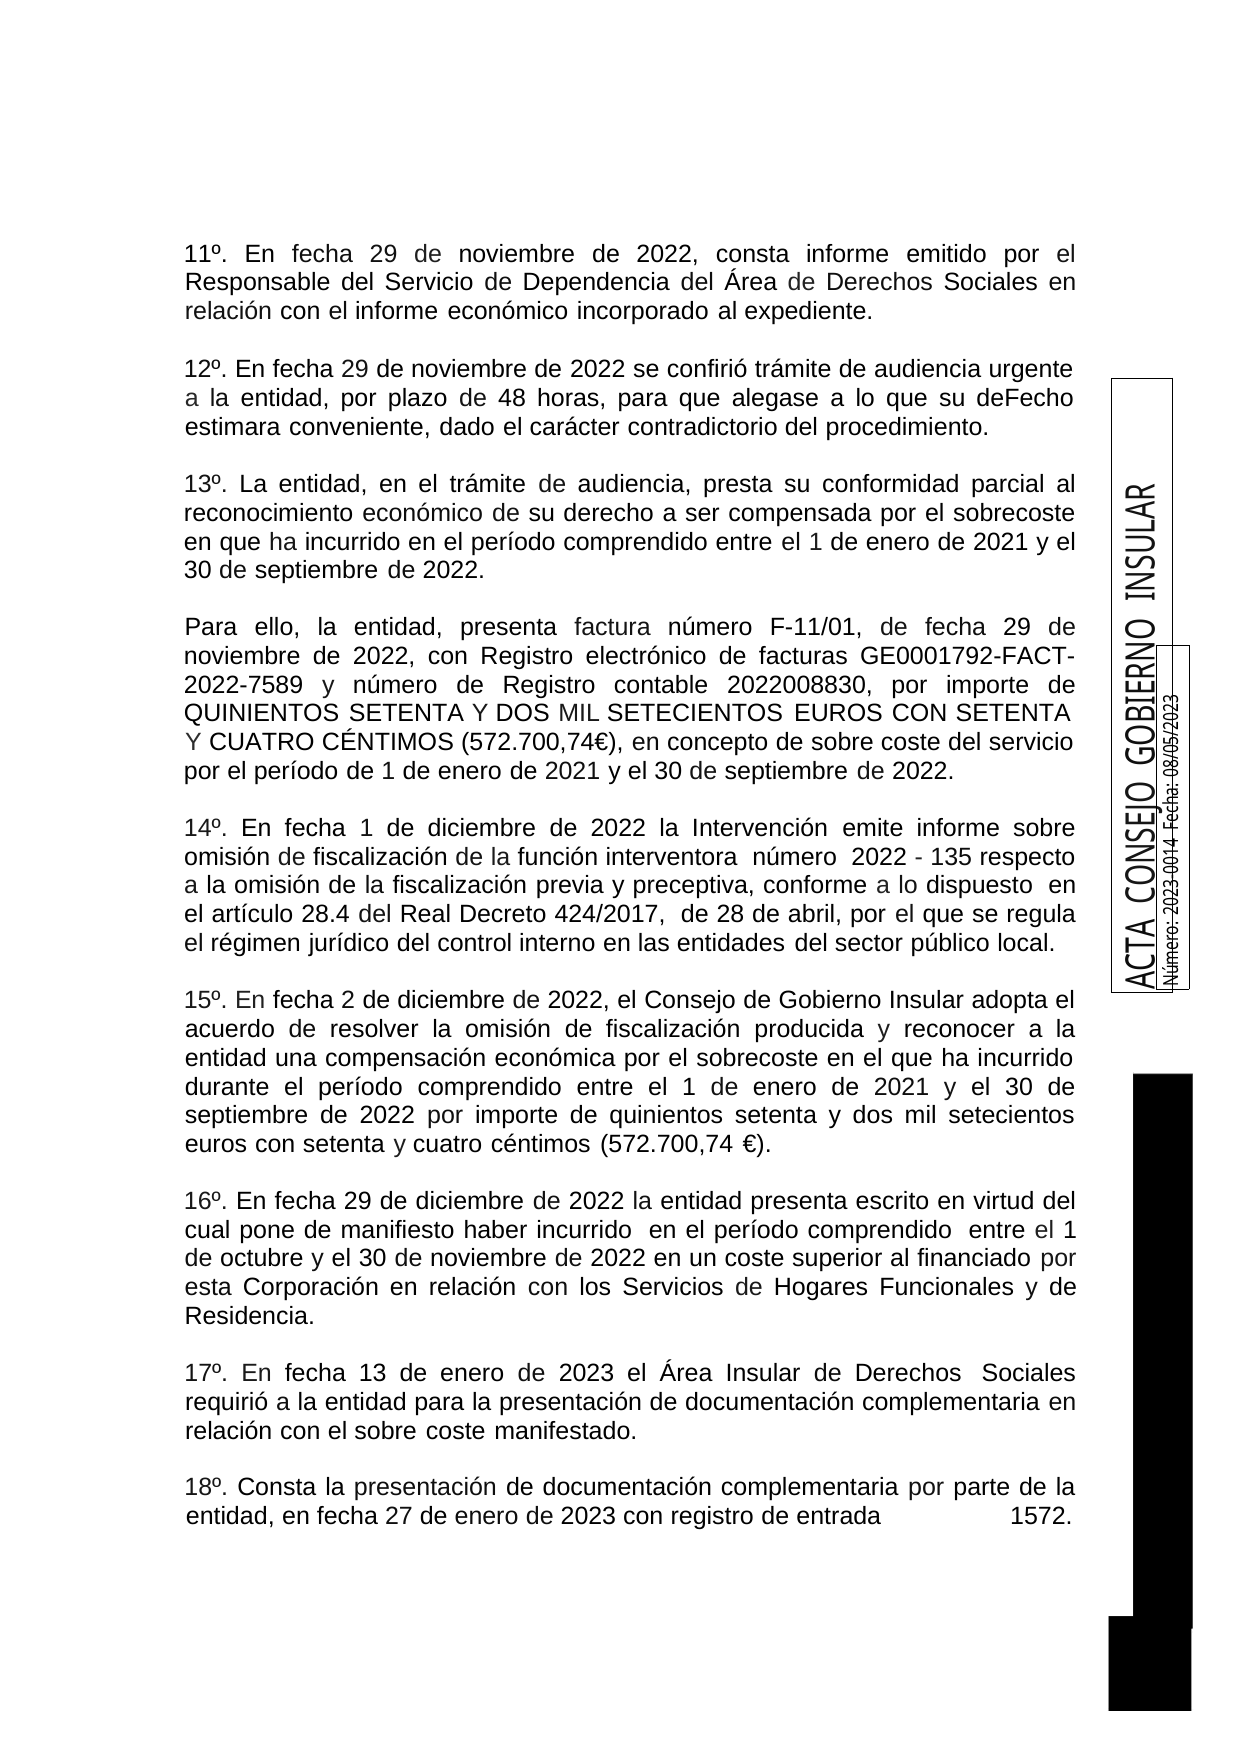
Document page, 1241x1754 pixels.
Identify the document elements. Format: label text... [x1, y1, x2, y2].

text 14º. En fecha 1 de diciembre de 2022 la Intervención emite informe sobre omisión de fiscalización de la función interventora número 2022 - 135 respecto a la omisión de la fiscalización previa y preceptiva, conforme a lo dispuesto en el artículo 28.4 del Real Decreto 424/2017, de 28 de abril, por el que se regula el régimen jurídico del control interno en las entidades del sector público local. [184, 813, 1076, 957]
text 11º. En fecha 29 de noviembre de 2022, consta informe emitido por el Responsable del Servicio de Dependencia del Área de Derechos Sociales en relación con el informe económico incorporado al expediente. [184, 239, 1076, 325]
text ACTA CONSEJO GOBIERNO INSULAR [1112, 380, 1166, 992]
text 18º. Consta la presentación de documentación complementaria por parte de la entidad, en fecha 27 de enero de 2023 con registro de entrada 1572. [184, 1473, 1075, 1529]
text 17º. En fecha 13 de enero de 2023 el Área Insular de Derechos Sociales requirió a la entidad para la presentación de documentación complementaria en relación con el sobre coste manifestado. [184, 1358, 1076, 1444]
text 15º. En fecha 2 de diciembre de 2022, el Consejo de Gobierno Insular adopta el acuerdo de resolver la omisión de fiscalización producida y reconocer a la entidad una compensación económica por el sobrecoste en el que ha incurrido durante el período comprendido entre el 1 de enero de 2021 y el 30 de septiembre de 2022 por importe de quinientos setenta y dos mil setecientos euros con setenta y cuatro céntimos (572.700,74 €). [184, 985, 1075, 1158]
text 13º. La entidad, en el trámite de audiencia, presta su conformidad parcial al reconocimiento económico de su derecho a ser compensada por el sobrecoste en que ha incurrido en el período comprendido entre el 1 de enero de 2021 y el 30 de septiembre de 2022. [184, 469, 1076, 584]
text 12º. En fecha 29 de noviembre de 2022 se confirió trámite de audiencia urgente a la entidad, por plazo de 48 horas, para que alegase a lo que su deFecho estimara conveniente, dado el carácter contradictorio del procedimiento. [184, 354, 1075, 440]
text Y CUATRO CÉNTIMOS (572.700,74€), en concepto de sobre coste del servicio por el período de 1 de enero de 2021 y el 30 de septiembre de 2022. [184, 727, 1074, 784]
text Para ello, la entidad, presenta factura número F-11/01, de fecha 29 de noviembre de 2022, con Registro electrónico de facturas GE0001792-FACT- 2022-7589 y número de Registro contable 2022008830, por importe de QUINIENTOS SETENTA Y DOS MIL SETECIENTOS EUROS CON SETENTA [184, 612, 1076, 727]
picture [1107, 1072, 1194, 1711]
text 16º. En fecha 29 de diciembre de 2022 la entidad presenta escrito en virtud del cual pone de manifiesto haber incurrido en el período comprendido entre el 1 de octubre y el 30 de noviembre de 2022 en un coste superior al financiado por esta Corporación en relación con los Servicios de Hogares Funcionales y de Residencia. [184, 1186, 1077, 1329]
text Número: 2023-0014 Fecha: 08/05/2023 [1157, 647, 1184, 989]
